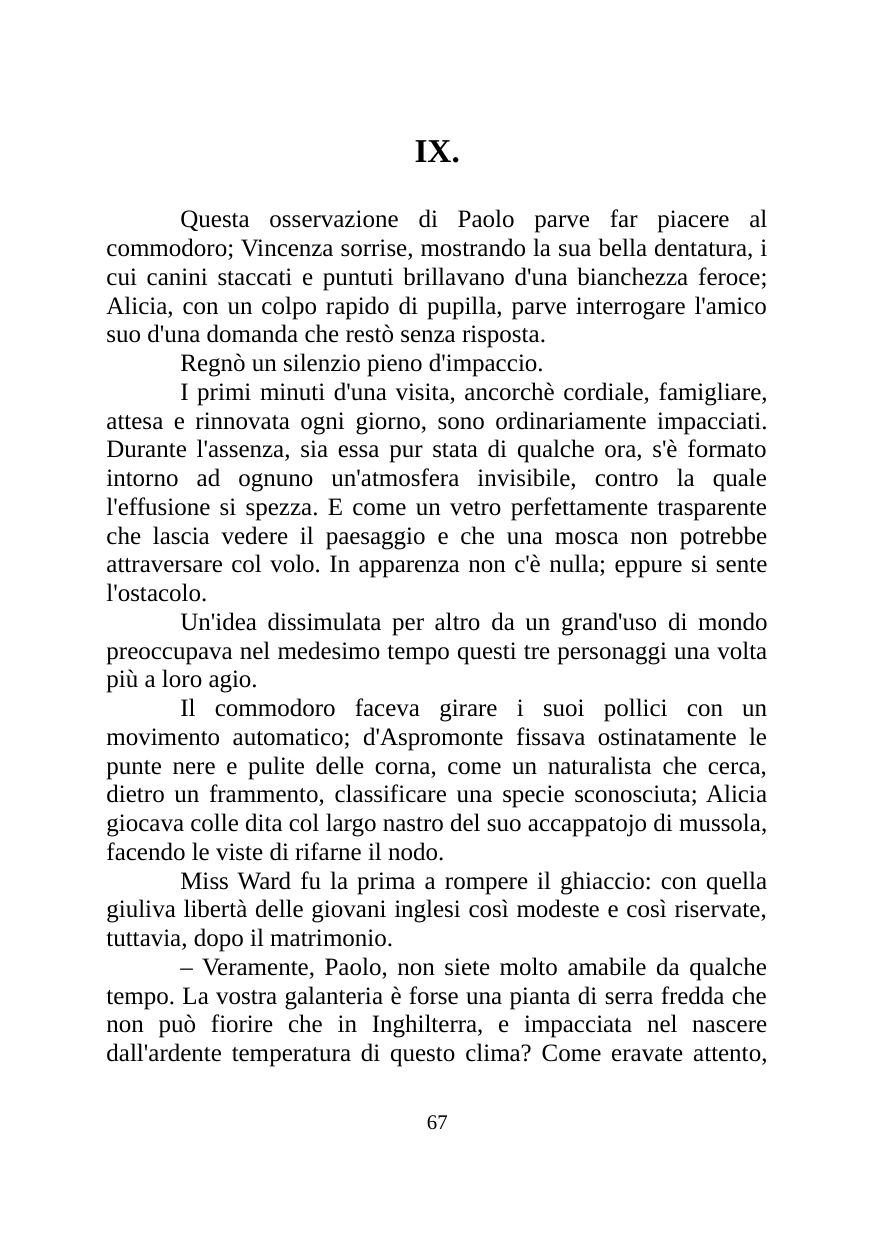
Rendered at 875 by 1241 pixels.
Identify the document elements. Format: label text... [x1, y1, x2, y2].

text I primi minuti d'una visita, ancorchè cordiale, famigliare, attesa e rinnovata ogni giorno, sono ordinariamente impacciati. Durante l'assenza, sia essa pur stata di qualche ora, s'è formato intorno ad ognuno un'atmosfera invisibile, contro la quale l'effusione si spezza. E come un vetro perfettamente trasparente che lascia vedere il paesaggio e che una mosca non potrebbe attraversare col volo. In apparenza non c'è nulla; eppure si sente l'ostacolo. [106, 377, 768, 607]
text Miss Ward fu la prima a rompere il ghiaccio: con quella giuliva libertà delle giovani inglesi così modeste e così riservate, tuttavia, dopo il matrimonio. [106, 866, 768, 952]
subtitle IX. [106, 131, 768, 169]
text Regnò un silenzio pieno d'impaccio. [106, 348, 768, 377]
text Il commodoro faceva girare i suoi pollici con un movimento automatico; d'Aspromonte fissava ostinatamente le punte nere e pulite delle corna, come un naturalista che cerca, dietro un frammento, classificare una specie sconosciuta; Alicia giocava colle dita col largo nastro del suo accappatojo di mussola, facendo le viste di rifarne il nodo. [106, 693, 768, 866]
text – Veramente, Paolo, non siete molto amabile da qualche tempo. La vostra galanteria è forse una pianta di serra fredda che non può fiorire che in Inghilterra, e impacciata nel nascere dall'ardente temperatura di questo clima? Come eravate attento, [106, 952, 768, 1067]
text Un'idea dissimulata per altro da un grand'uso di mondo preoccupava nel medesimo tempo questi tre personaggi una volta più a loro agio. [106, 607, 768, 693]
text Questa osservazione di Paolo parve far piacere al commodoro; Vincenza sorrise, mostrando la sua bella dentatura, i cui canini staccati e puntuti brillavano d'una bianchezza feroce; Alicia, con un colpo rapido di pupilla, parve interrogare l'amico suo d'una domanda che restò senza risposta. [106, 204, 768, 348]
